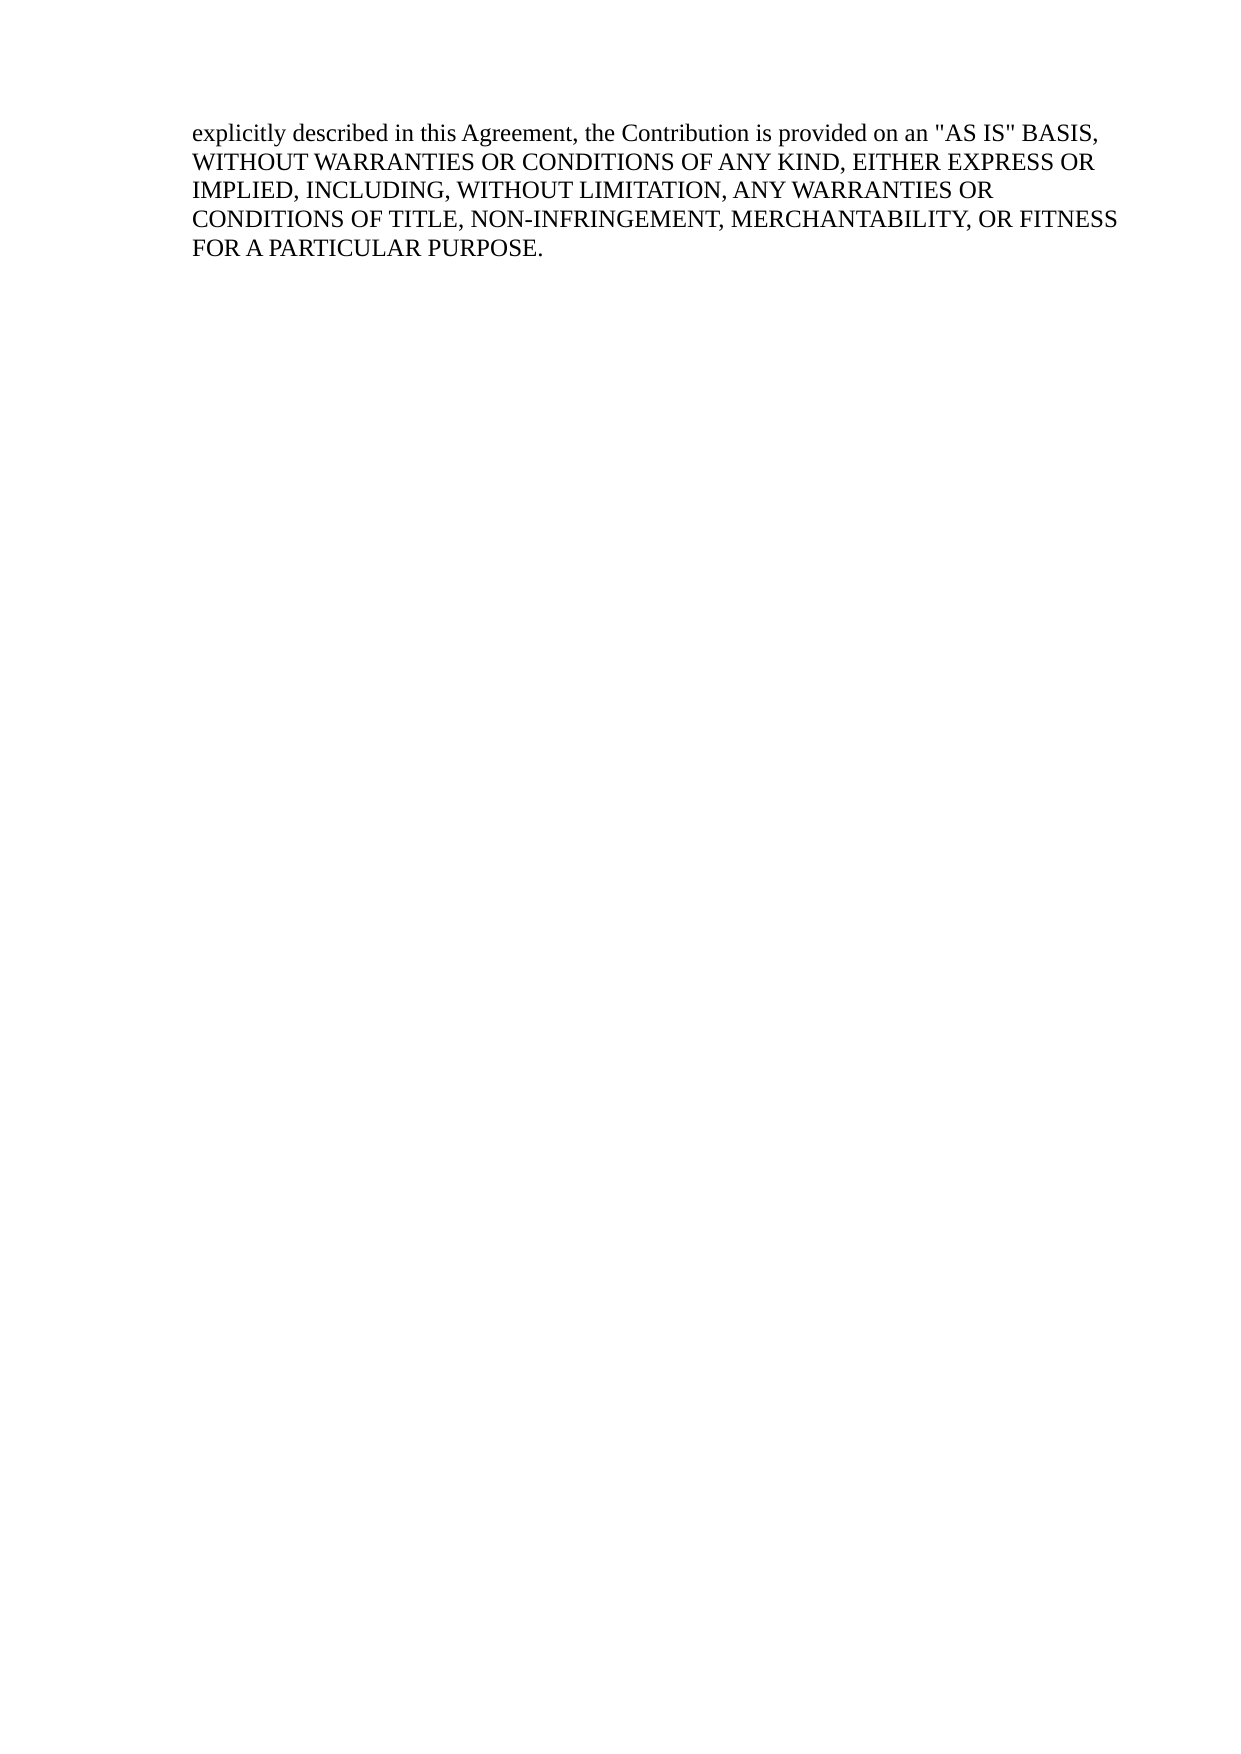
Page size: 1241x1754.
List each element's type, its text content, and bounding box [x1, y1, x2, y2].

list explicitly described in this Agreement, the Contribution is provided on an "AS IS" BASIS, WITHOUT WARRANTIES OR CONDITIONS OF ANY KIND, EITHER EXPRESS OR IMPLIED, INCLUDING, WITHOUT LIMITATION, ANY WARRANTIES OR CONDITIONS OF TITLE, NON-INFRINGEMENT, MERCHANTABILITY, OR FITNESS FOR A PARTICULAR PURPOSE. [162, 118, 1122, 262]
